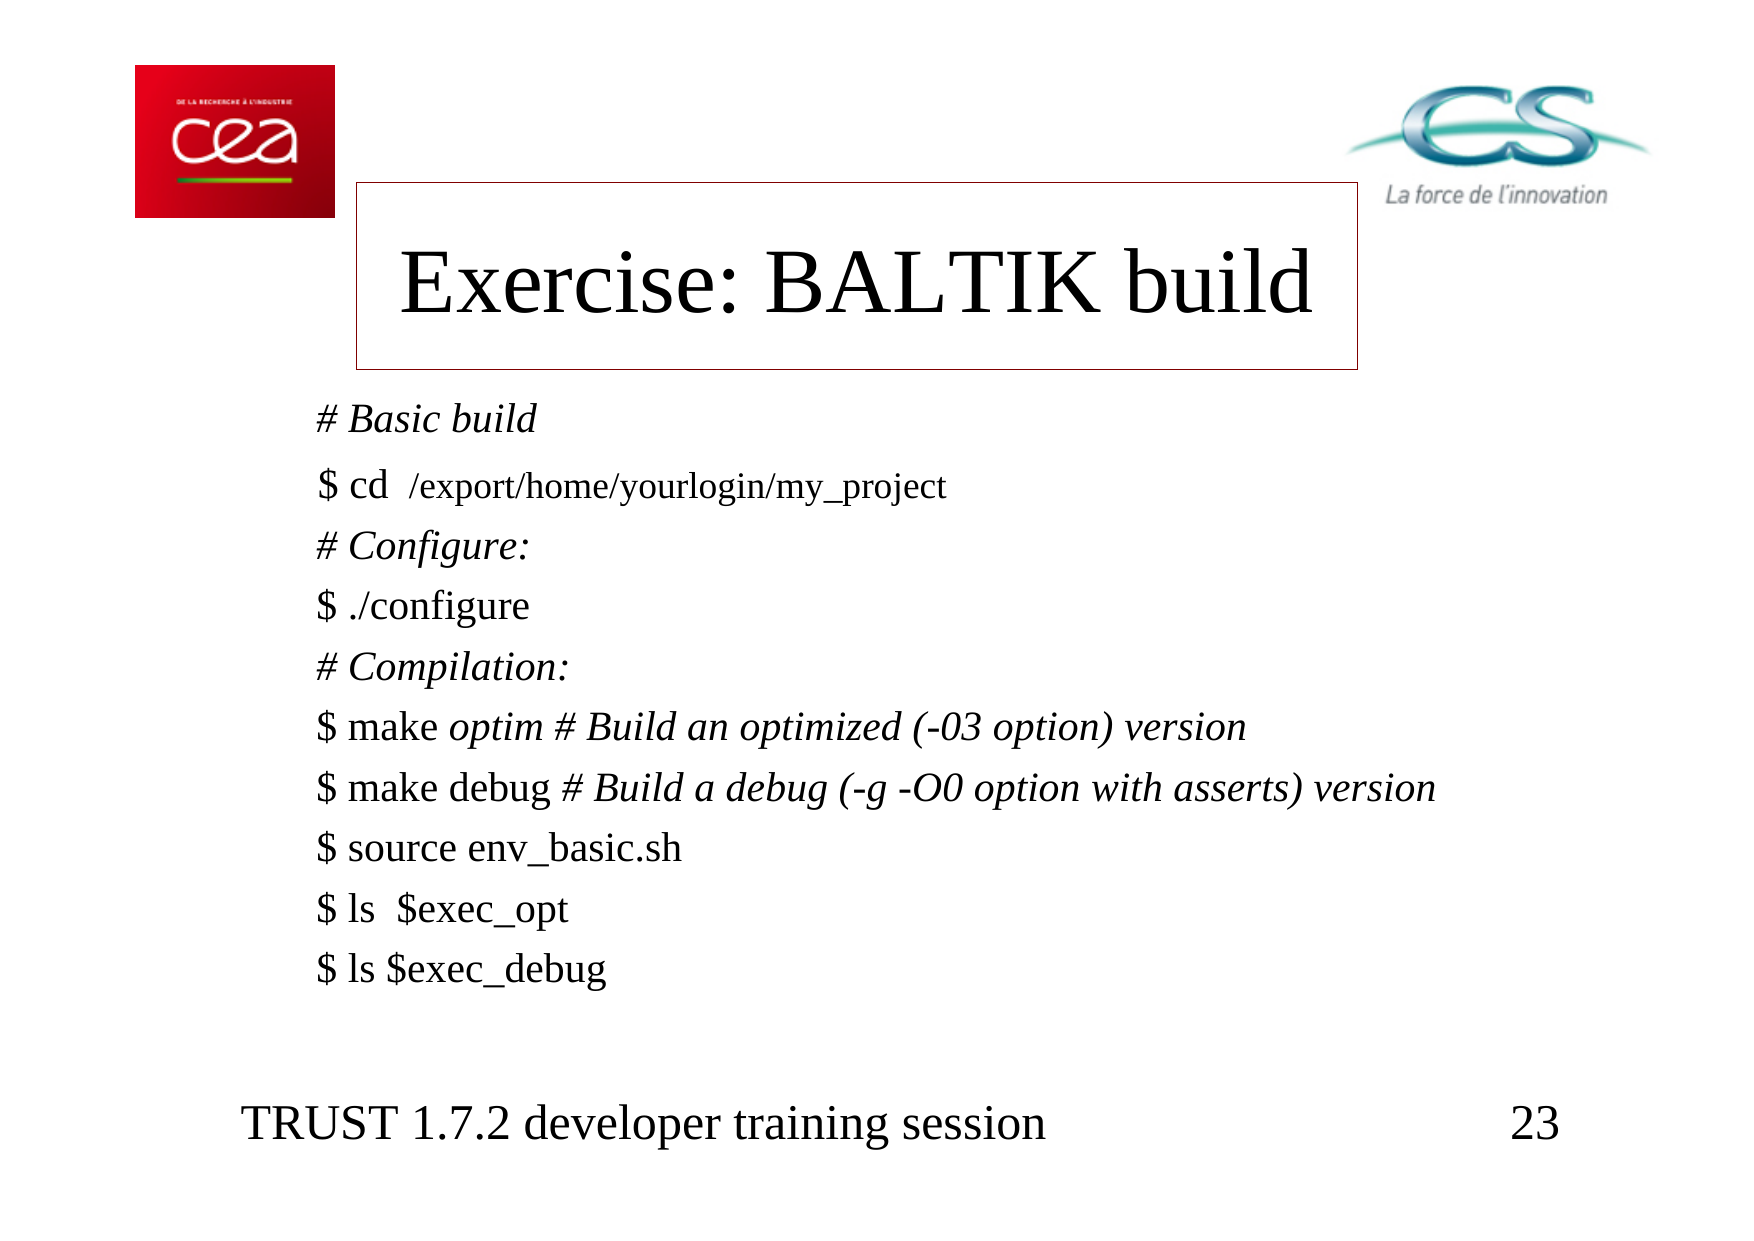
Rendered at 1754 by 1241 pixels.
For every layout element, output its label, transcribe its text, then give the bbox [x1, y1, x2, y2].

title Exercise: BALTIK build [356, 182, 1358, 370]
picture [1340, 73, 1662, 218]
list # Basic build $ cd /export/home/yourlogin/my_project # Configure: $ ./configure # Compilation: $ make optim # Build an optimized (-03 option) version $ make debug # Build a debug (-g -O0 option with asserts) version $ source env_basic.sh $ ls $exec_opt $ ls $exec_debug [225, 382, 1577, 1057]
picture [135, 65, 335, 218]
